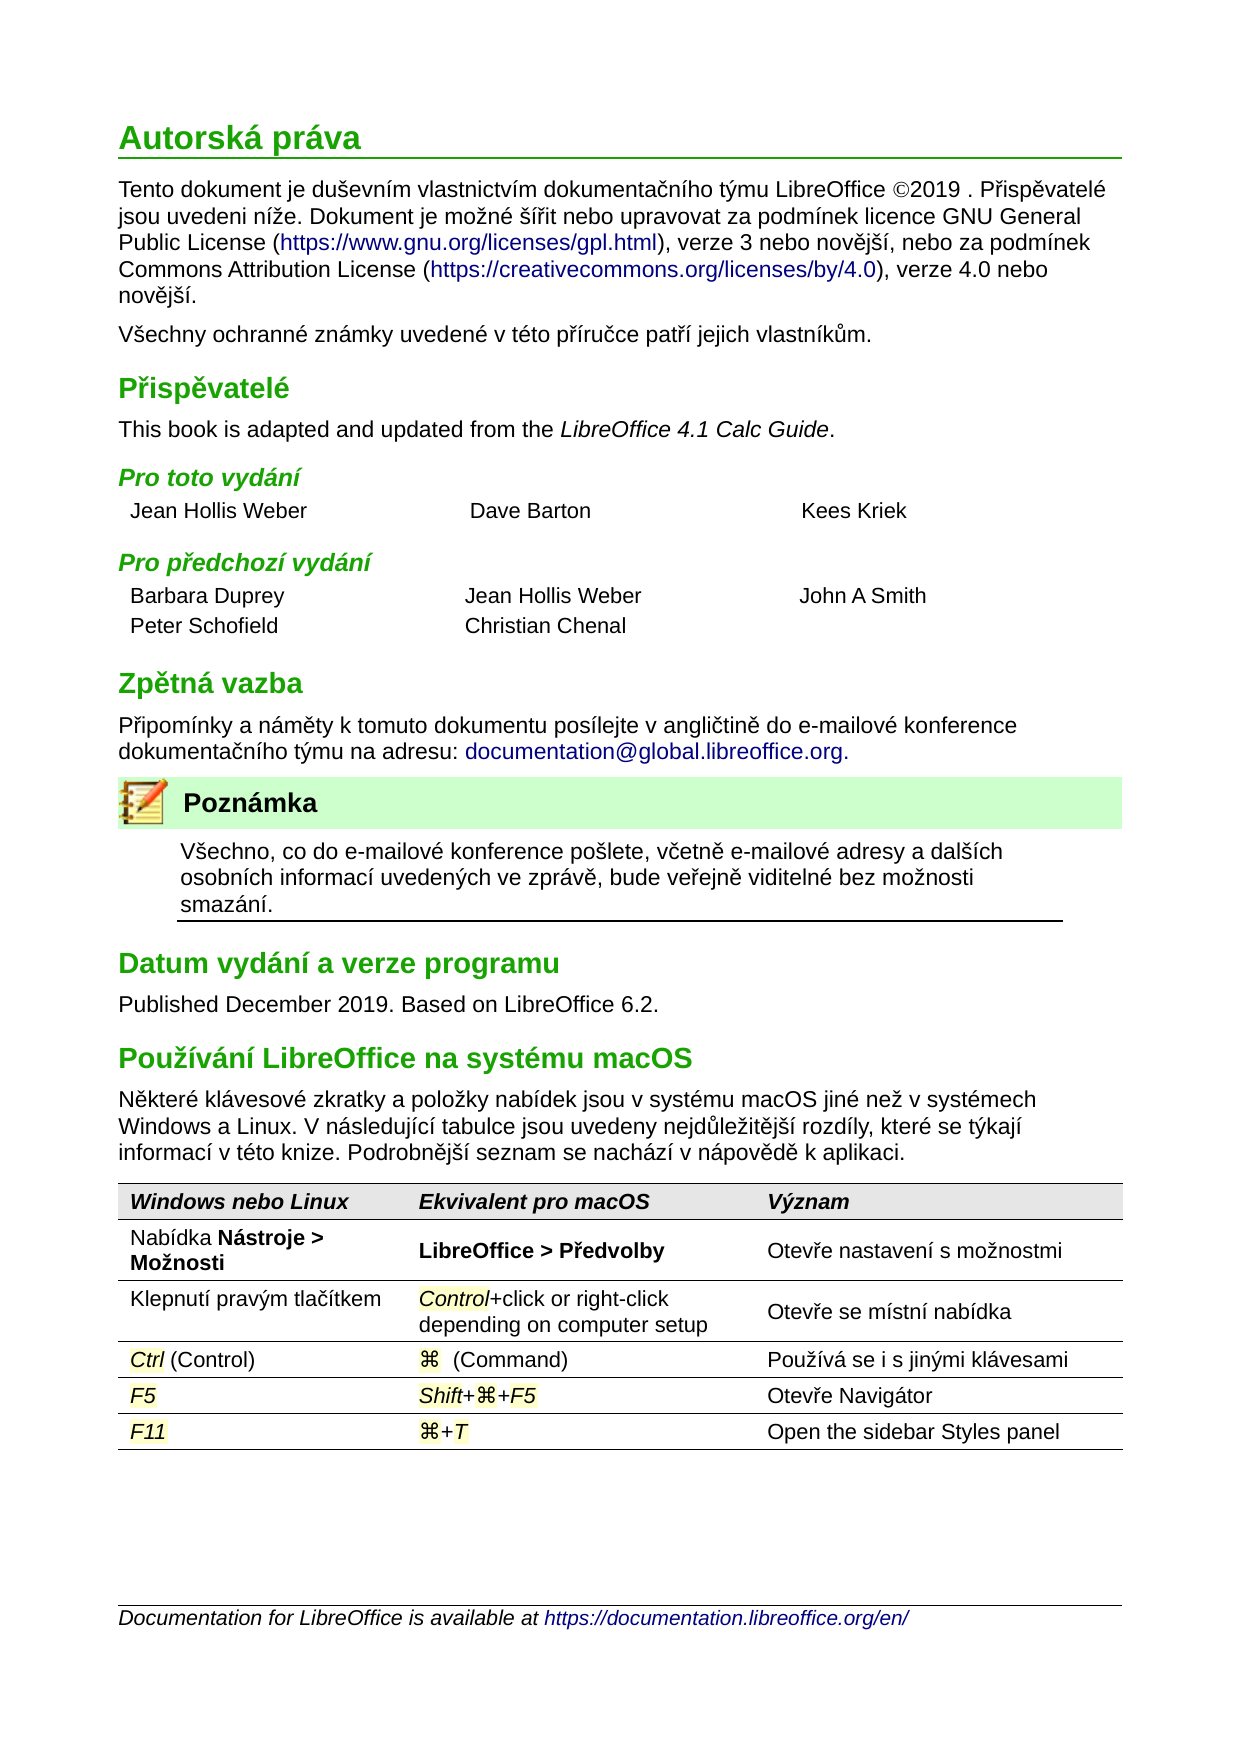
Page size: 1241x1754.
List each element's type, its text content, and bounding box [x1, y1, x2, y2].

table_cell [788, 613, 1122, 643]
text This book is adapted and updated from the LibreOffice 4.1 Calc Guide. [118, 416, 1122, 442]
table_cell Peter Schofield [118, 613, 453, 643]
table_header Dave Barton [458, 498, 789, 528]
table_cell F11 [118, 1414, 407, 1449]
subtitle Pro toto vydání [118, 463, 1122, 492]
table_cell ⌘ (Command) [407, 1342, 755, 1377]
text Připomínky a náměty k tomuto dokumentu posílejte v angličtině do e-mailové konference dokumentačního týmu na adresu: documentation@global.libreoffice.org. [118, 712, 1122, 764]
subtitle Autorská práva [118, 118, 1122, 157]
subtitle Datum vydání a verze programu [118, 946, 1122, 979]
table_header Jean Hollis Weber [453, 583, 787, 613]
subtitle Zpětná vazba [118, 666, 1122, 700]
table_cell Klepnutí pravým tlačítkem [118, 1281, 407, 1341]
subtitle Používání LibreOffice na systému macOS [118, 1041, 1122, 1074]
table_cell F5 [118, 1378, 407, 1413]
table_cell Ctrl (Control) [118, 1342, 407, 1377]
table_cell Používá se i s jinými klávesami [755, 1342, 1123, 1377]
text Všechno, co do e-mailové konference pošlete, včetně e-mailové adresy a dalších osobních informací uvedených ve zprávě, bude veřejně viditelné bez možnosti smazání. [177, 835, 1063, 920]
text Všechny ochranné známky uvedené v této příručce patří jejich vlastníkům. [118, 321, 1122, 347]
table_header Kees Kriek [789, 498, 1122, 528]
subtitle Pro předchozí vydání [118, 548, 1122, 577]
picture [119, 777, 170, 828]
table_header Barbara Duprey [118, 583, 453, 613]
table_cell Christian Chenal [453, 613, 787, 643]
table_cell Shift+⌘+F5 [407, 1378, 755, 1413]
table_header Ekvivalent pro macOS [407, 1184, 755, 1219]
subtitle Přispěvatelé [118, 371, 1122, 404]
text Published December 2019. Based on LibreOffice 6.2. [118, 991, 1122, 1017]
table_cell Otevře Navigátor [755, 1378, 1123, 1413]
table_header Jean Hollis Weber [118, 498, 458, 528]
text Tento dokument je duševním vlastnictvím dokumentačního týmu LibreOffice ©2019 . Přispěvatelé jsou uvedeni níže. Dokument je možné šířit nebo upravovat za podmínek licence GNU General Public License (https://www.gnu.org/licenses/gpl.html), verze 3 nebo novější, nebo za podmínek Commons Attribution License (https://creativecommons.org/licenses/by/4.0), verze 4.0 nebo novější. [118, 176, 1122, 308]
table_cell Open the sidebar Styles panel [755, 1414, 1123, 1449]
table_cell Control+click or right-click depending on computer setup [407, 1281, 755, 1341]
subtitle Poznámka [118, 777, 1122, 829]
table_header Význam [755, 1184, 1123, 1219]
table_cell ⌘+T [407, 1414, 755, 1449]
text Některé klávesové zkratky a položky nabídek jsou v systému macOS jiné než v systémech Windows a Linux. V následující tabulce jsou uvedeny nejdůležitější rozdíly, které se týkají informací v této knize. Podrobnější seznam se nachází v nápovědě k aplikaci. [118, 1086, 1122, 1165]
table_cell Nabídka Nástroje > Možnosti [118, 1220, 407, 1280]
table_cell LibreOffice > Předvolby [407, 1220, 755, 1280]
table_header John A Smith [788, 583, 1122, 613]
table_cell Otevře se místní nabídka [755, 1281, 1123, 1341]
table_cell Otevře nastavení s možnostmi [755, 1220, 1123, 1280]
table_header Windows nebo Linux [118, 1184, 407, 1219]
